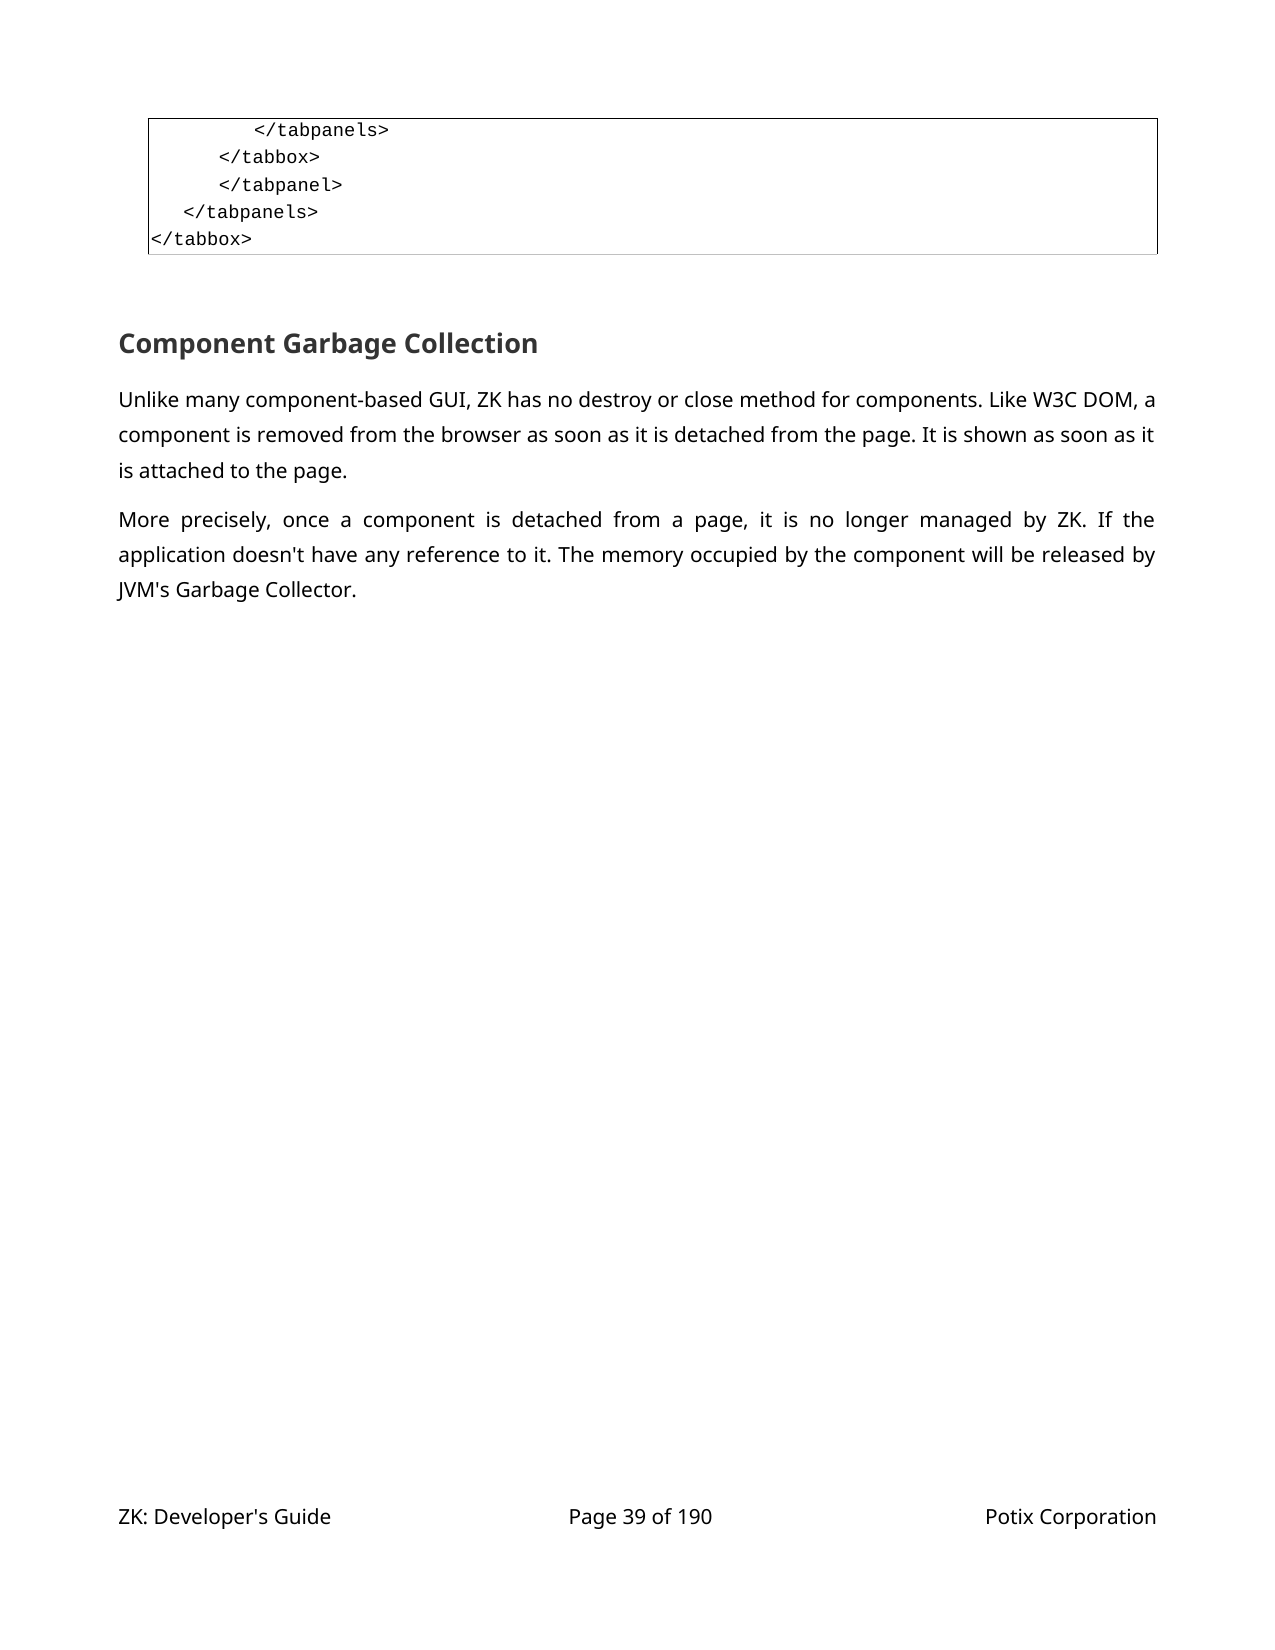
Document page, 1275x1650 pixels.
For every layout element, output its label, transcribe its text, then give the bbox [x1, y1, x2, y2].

text </tabpanels> [149, 119, 1157, 142]
text Unlike many component-based GUI, ZK has no destroy or close method for components. Like W3C DOM, a component is removed from the browser as soon as it is detached from the page. It is shown as soon as it is attached to the page. [118, 385, 1157, 484]
text </tabpanel> [149, 172, 1157, 197]
text </tabpanels> [149, 200, 1157, 224]
text More precisely, once a component is detached from a page, it is no longer managed by ZK. If the application doesn't have any reference to it. The memory occupied by the component will be released by JVM's Garbage Collector. [118, 505, 1157, 603]
subtitle Component Garbage Collection [118, 325, 1157, 362]
text </tabbox> [149, 227, 1157, 254]
text </tabbox> [149, 145, 1157, 169]
